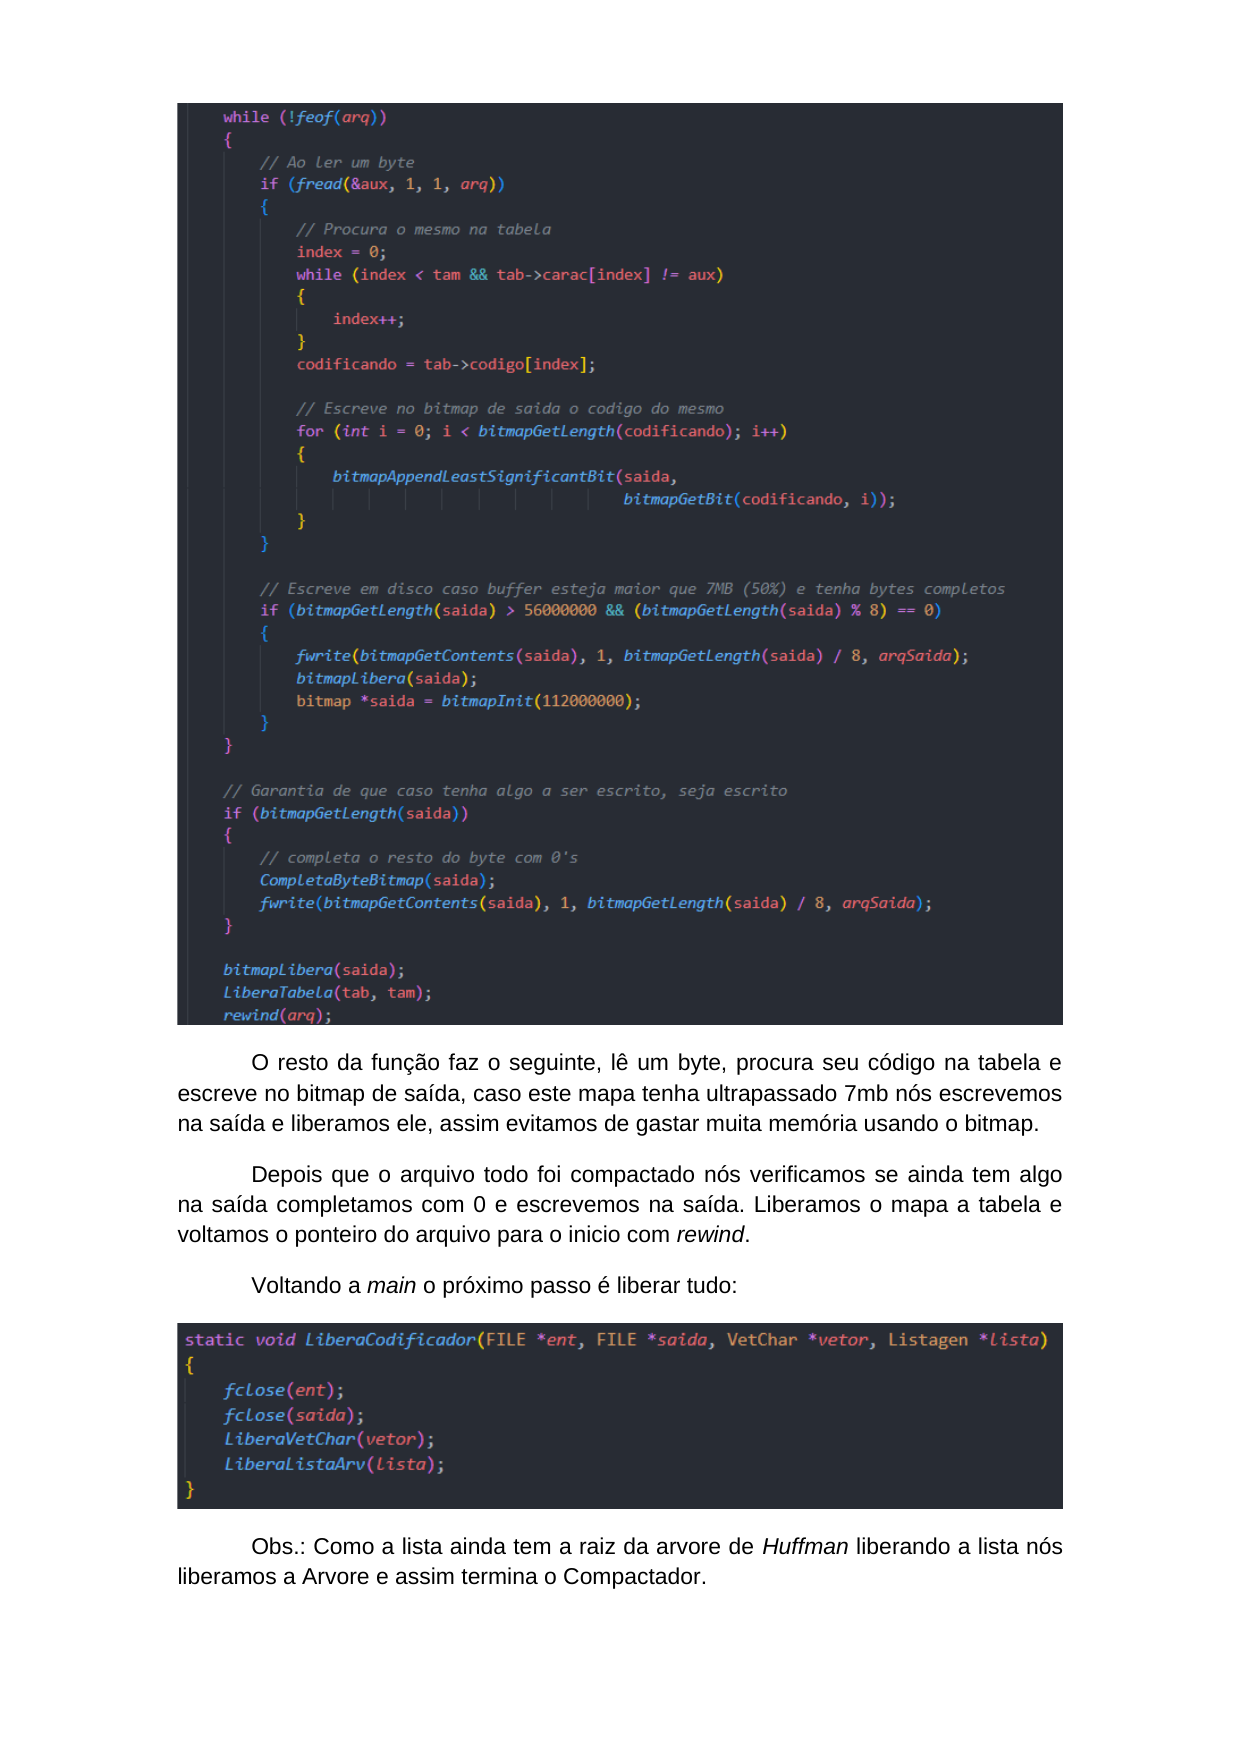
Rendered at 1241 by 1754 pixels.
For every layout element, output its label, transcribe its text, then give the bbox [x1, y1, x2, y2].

text O resto da função faz o seguinte, lê um byte, procura seu código na tabela e escreve no bitmap de saída, caso este mapa tenha ultrapassado 7mb nós escrevemos na saída e liberamos ele, assim evitamos de gastar muita memória usando o bitmap. [177, 1049, 1063, 1136]
text Voltando a main o próximo passo é liberar tudo: [177, 1272, 1063, 1298]
text Depois que o arquivo todo foi compactado nós verificamos se ainda tem algo na saída completamos com 0 e escrevemos na saída. Liberamos o mapa a tabela e voltamos o ponteiro do arquivo para o inicio com rewind. [177, 1161, 1063, 1247]
text Obs.: Como a lista ainda tem a raiz da arvore de Huffman liberando a lista nós liberamos a Arvore e assim termina o Compactador. [177, 1533, 1063, 1590]
picture [177, 1323, 1063, 1509]
picture [177, 103, 1063, 1025]
